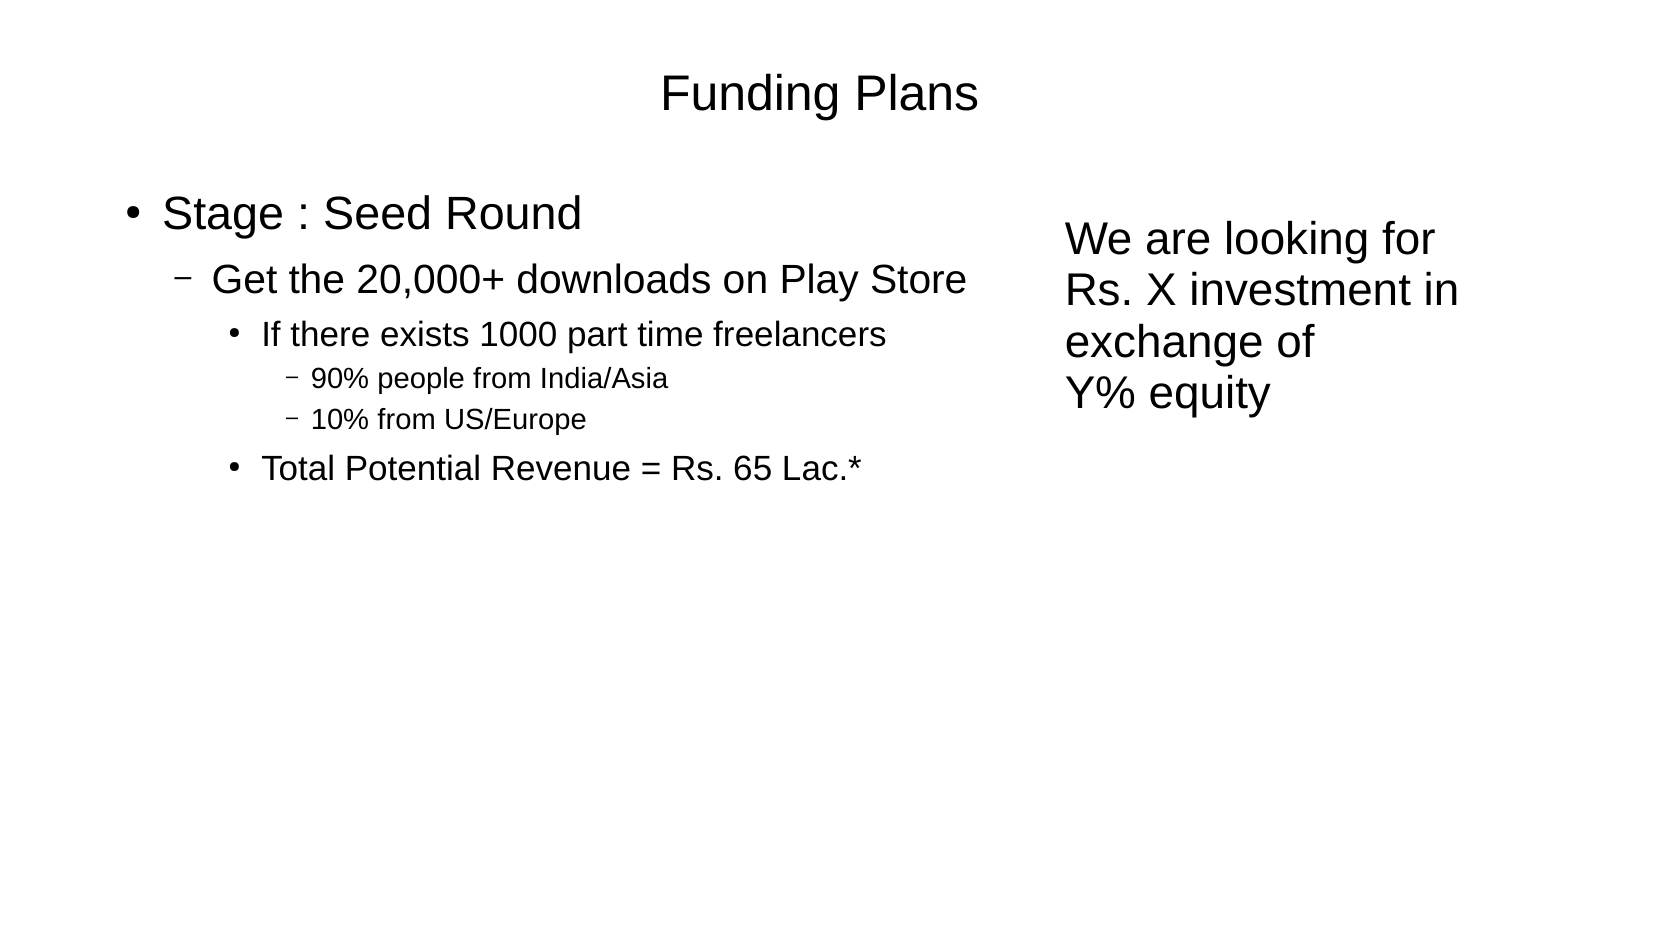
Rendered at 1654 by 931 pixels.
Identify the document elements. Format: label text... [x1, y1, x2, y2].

title Funding Plans [82, 37, 1571, 151]
list Stage : Seed Round Get the 20,000+ downloads on Play Store If there exists 1000 part time freelancers 90% people from India/Asia 10% from US/Europe Total Potential Revenue = Rs. 65 Lac.* [112, 187, 976, 488]
text_box We are looking for Rs. X investment in exchange of Y% equity [1050, 205, 1501, 526]
